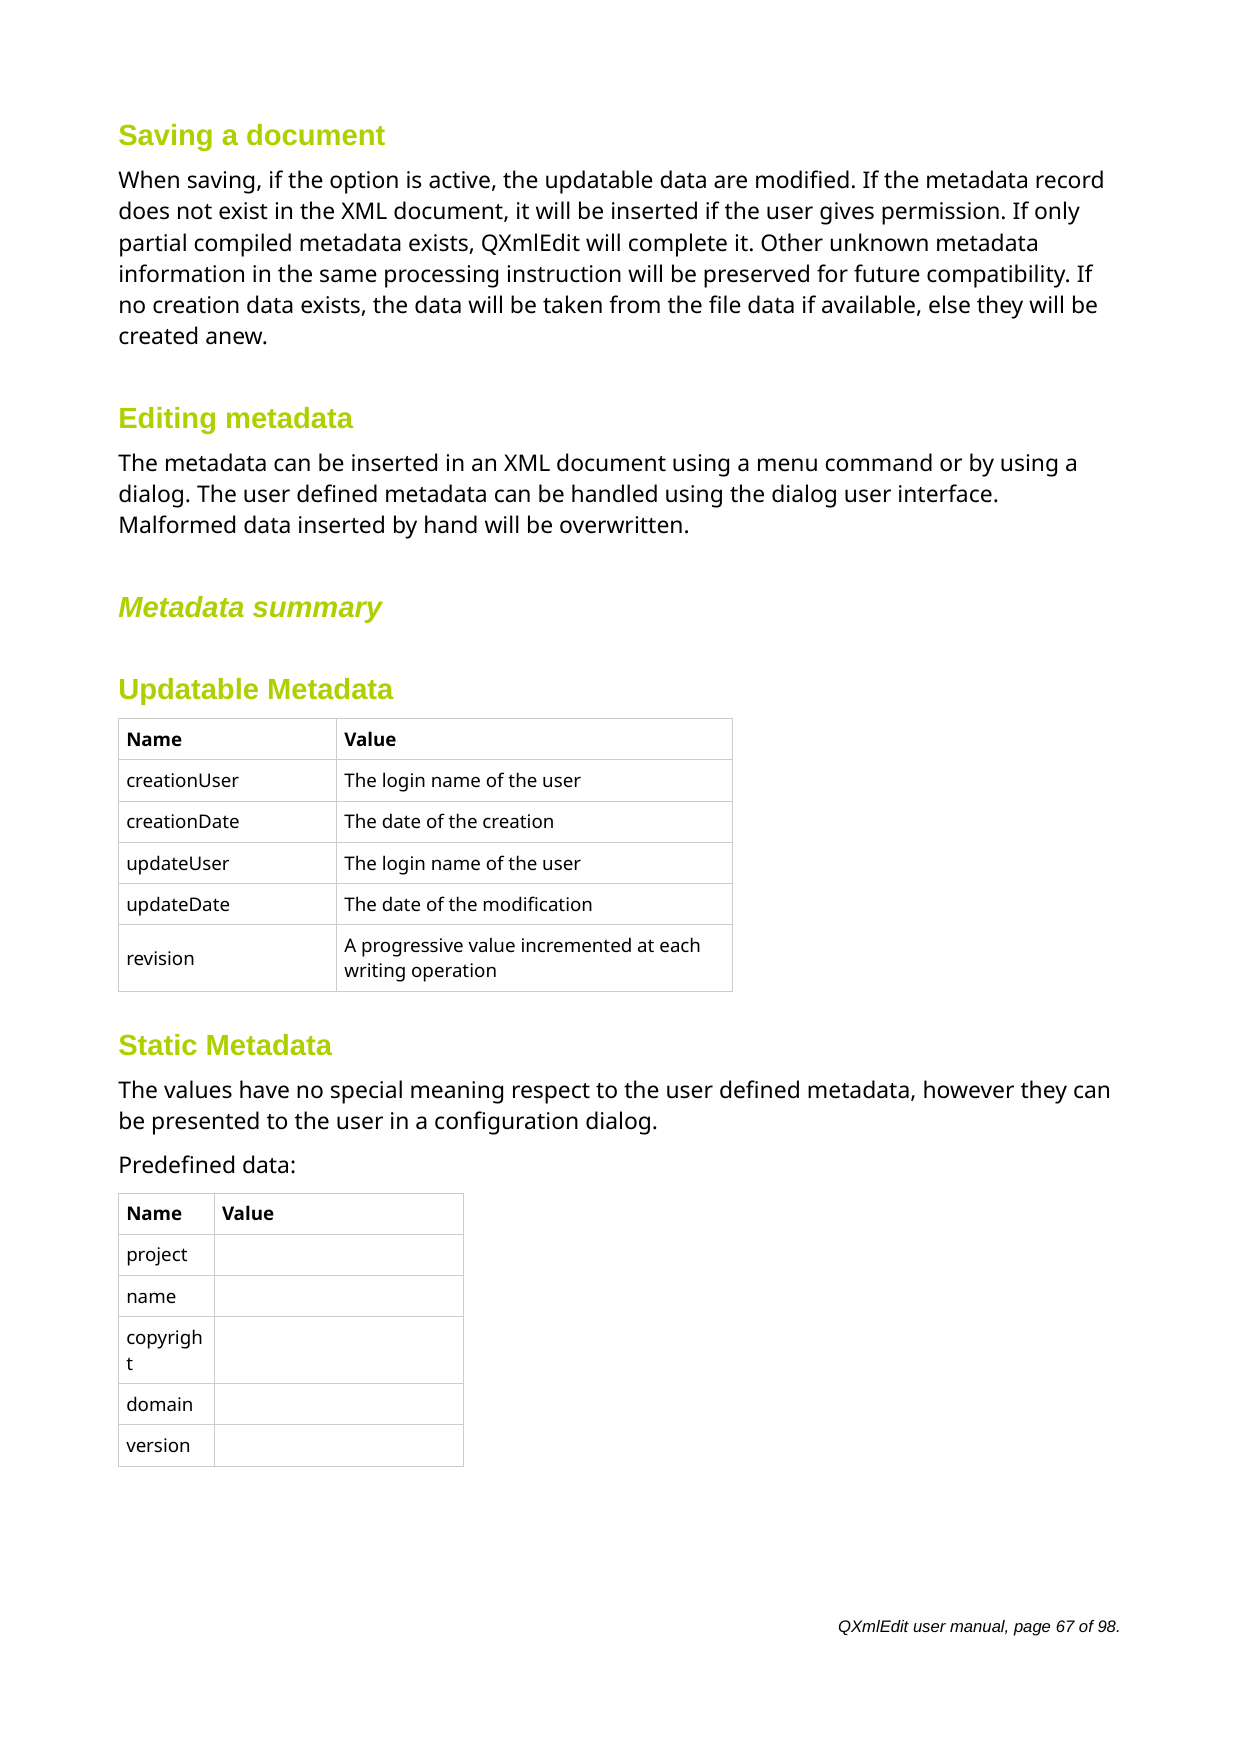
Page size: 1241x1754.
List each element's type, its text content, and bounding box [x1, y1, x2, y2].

table_cell [215, 1384, 463, 1424]
table_cell The date of the modification [337, 884, 732, 924]
table_cell A progressive value incremented at each writing operation [337, 925, 732, 991]
table_cell creationUser [119, 760, 336, 801]
text The metadata can be inserted in an XML document using a menu command or by using a dialog. The user defined metadata can be handled using the dialog user interface. Malformed data inserted by hand will be overwritten. [118, 447, 1122, 540]
text When saving, if the option is active, the updatable data are modified. If the metadata record does not exist in the XML document, it will be inserted if the user gives permission. If only partial compiled metadata exists, QXmlEdit will complete it. Other unknown metadata information in the same processing instruction will be preserved for future compatibility. If no creation data exists, the data will be taken from the file data if available, else they will be created anew. [118, 164, 1122, 352]
table_cell updateUser [119, 843, 336, 883]
table_header Value [215, 1194, 463, 1234]
table_cell [215, 1425, 463, 1466]
table_cell updateDate [119, 884, 336, 924]
table_cell The login name of the user [337, 760, 732, 801]
table_cell name [119, 1276, 214, 1316]
table_cell domain [119, 1384, 214, 1424]
table_cell The login name of the user [337, 843, 732, 883]
table_cell version [119, 1425, 214, 1466]
table_cell [215, 1276, 463, 1316]
table_cell creationDate [119, 802, 336, 842]
table_header Name [119, 719, 336, 759]
text The values have no special meaning respect to the user defined metadata, however they can be presented to the user in a configuration dialog. [118, 1074, 1122, 1136]
subtitle Editing metadata [118, 401, 1122, 434]
subtitle Updatable Metadata [118, 672, 1122, 706]
table_cell The date of the creation [337, 802, 732, 842]
table_header Value [337, 719, 732, 759]
subtitle Static Metadata [118, 1028, 1122, 1061]
table_cell [215, 1317, 463, 1383]
table_cell copyright [119, 1317, 214, 1383]
text Predefined data: [118, 1149, 1122, 1180]
table_cell [215, 1235, 463, 1275]
table_header Name [119, 1194, 214, 1234]
table_cell project [119, 1235, 214, 1275]
table_cell revision [119, 925, 336, 991]
subtitle Metadata summary [118, 589, 1122, 623]
subtitle Saving a document [118, 118, 1122, 152]
